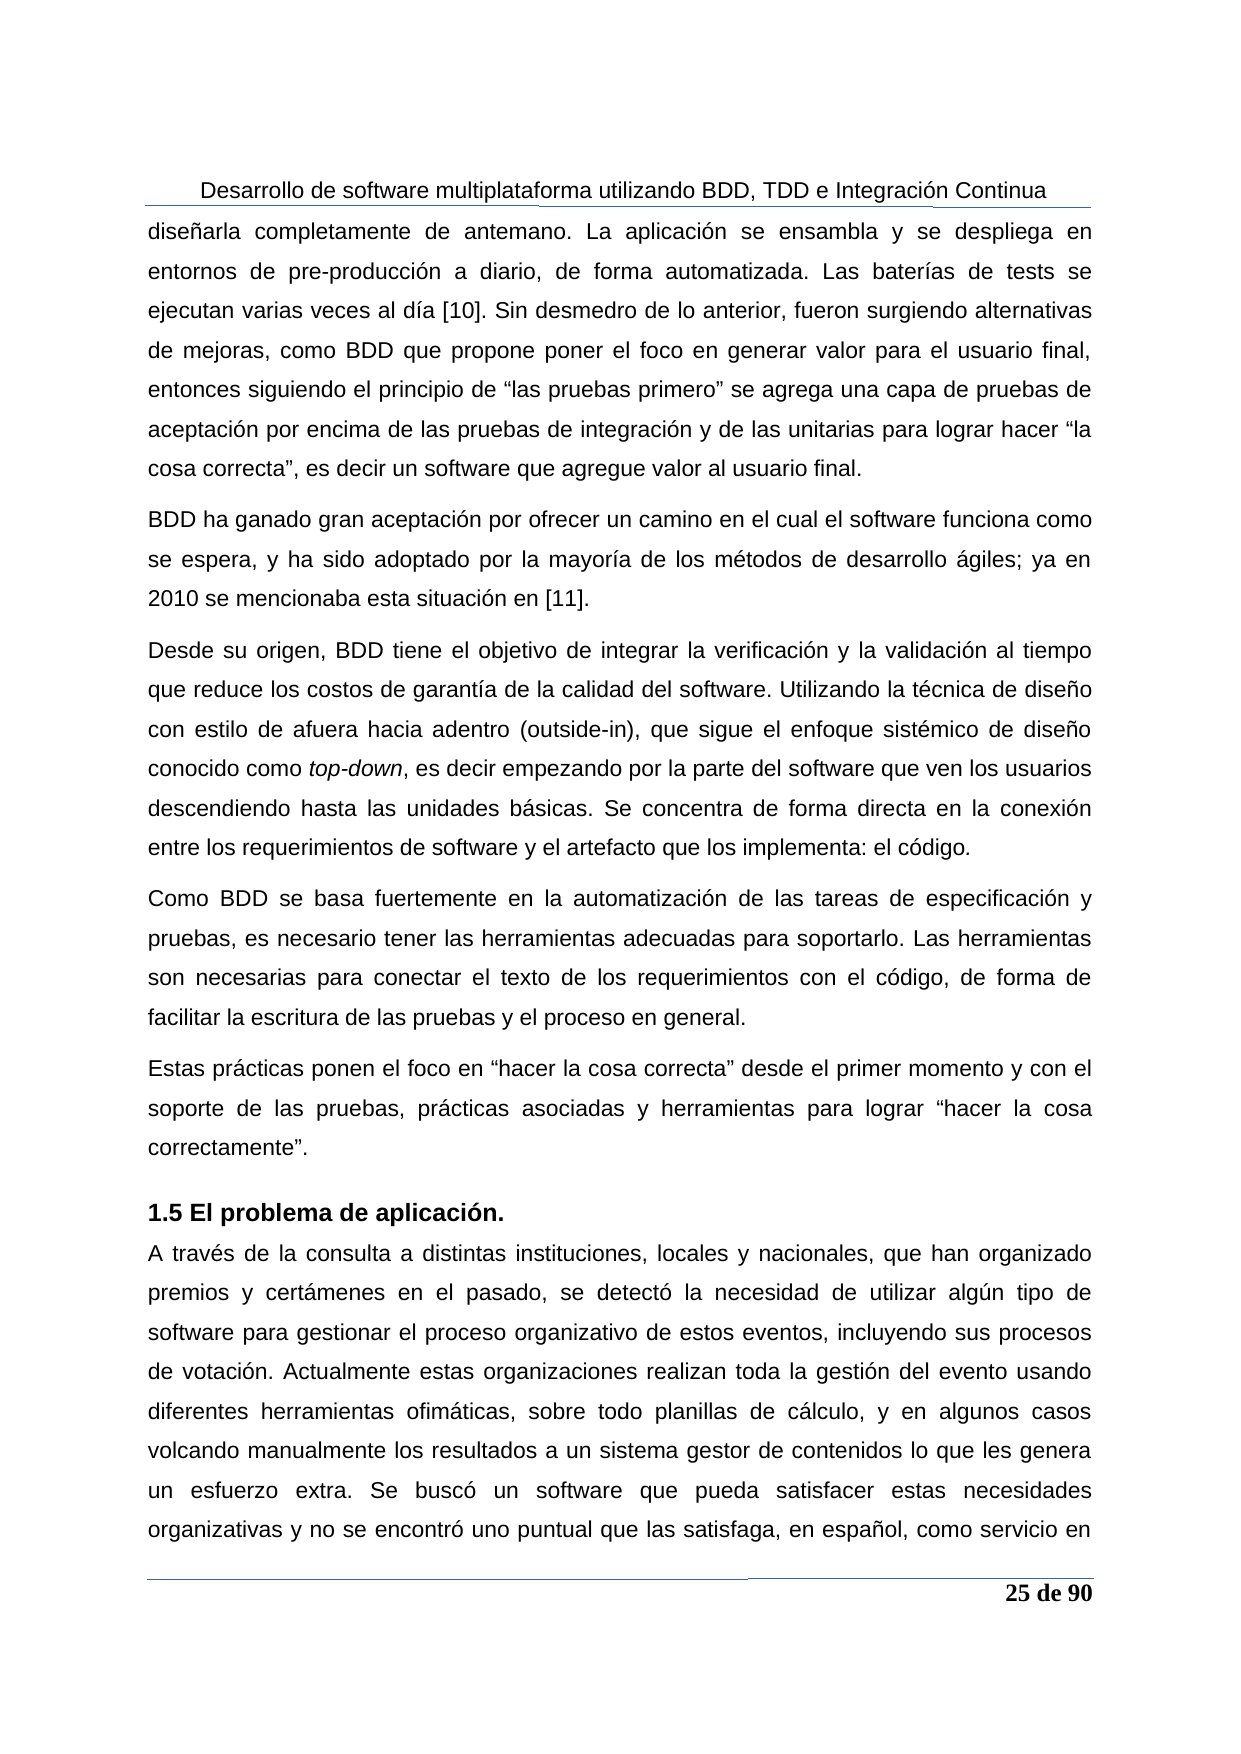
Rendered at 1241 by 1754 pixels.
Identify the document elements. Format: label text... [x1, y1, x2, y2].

text A través de la consulta a distintas instituciones, locales y nacionales, que han organizado premios y certámenes en el pasado, se detectó la necesidad de utilizar algún tipo de software para gestionar el proceso organizativo de estos eventos, incluyendo sus procesos de votación. Actualmente estas organizaciones realizan toda la gestión del evento usando diferentes herramientas ofimáticas, sobre todo planillas de cálculo, y en algunos casos volcando manualmente los resultados a un sistema gestor de contenidos lo que les genera un esfuerzo extra. Se buscó un software que pueda satisfacer estas necesidades organizativas y no se encontró uno puntual que las satisfaga, en español, como servicio en [148, 1240, 1093, 1542]
text Desde su origen, BDD tiene el objetivo de integrar la verificación y la validación al tiempo que reduce los costos de garantía de la calidad del software. Utilizando la técnica de diseño con estilo de afuera hacia adentro (outside-in), que sigue el enfoque sistémico de diseño conocido como top-down, es decir empezando por la parte del software que ven los usuarios descendiendo hasta las unidades básicas. Se concentra de forma directa en la conexión entre los requerimientos de software y el artefacto que los implementa: el código. [148, 637, 1093, 860]
text BDD ha ganado gran aceptación por ofrecer un camino en el cual el software funciona como se espera, y ha sido adoptado por la mayoría de los métodos de desarrollo ágiles; ya en 2010 se mencionaba esta situación en [11]. [148, 506, 1093, 612]
text Como BDD se basa fuertemente en la automatización de las tareas de especificación y pruebas, es necesario tener las herramientas adecuadas para soportarlo. Las herramientas son necesarias para conectar el texto de los requerimientos con el código, de forma de facilitar la escritura de las pruebas y el proceso en general. [148, 885, 1093, 1030]
text diseñarla completamente de antemano. La aplicación se ensambla y se despliega en entornos de pre-producción a diario, de forma automatizada. Las baterías de tests se ejecutan varias veces al día [10]. Sin desmedro de lo anterior, fueron surgiendo alternativas de mejoras, como BDD que propone poner el foco en generar valor para el usuario final, entonces siguiendo el principio de “las pruebas primero” se agrega una capa de pruebas de aceptación por encima de las pruebas de integración y de las unitarias para lograr hacer “la cosa correcta”, es decir un software que agregue valor al usuario final. [148, 218, 1093, 482]
subtitle 1.5 El problema de aplicación. [148, 1198, 1093, 1227]
text Estas prácticas ponen el foco en “hacer la cosa correcta” desde el primer momento y con el soporte de las pruebas, prácticas asociadas y herramientas para lograr “hacer la cosa correctamente”. [148, 1055, 1093, 1160]
